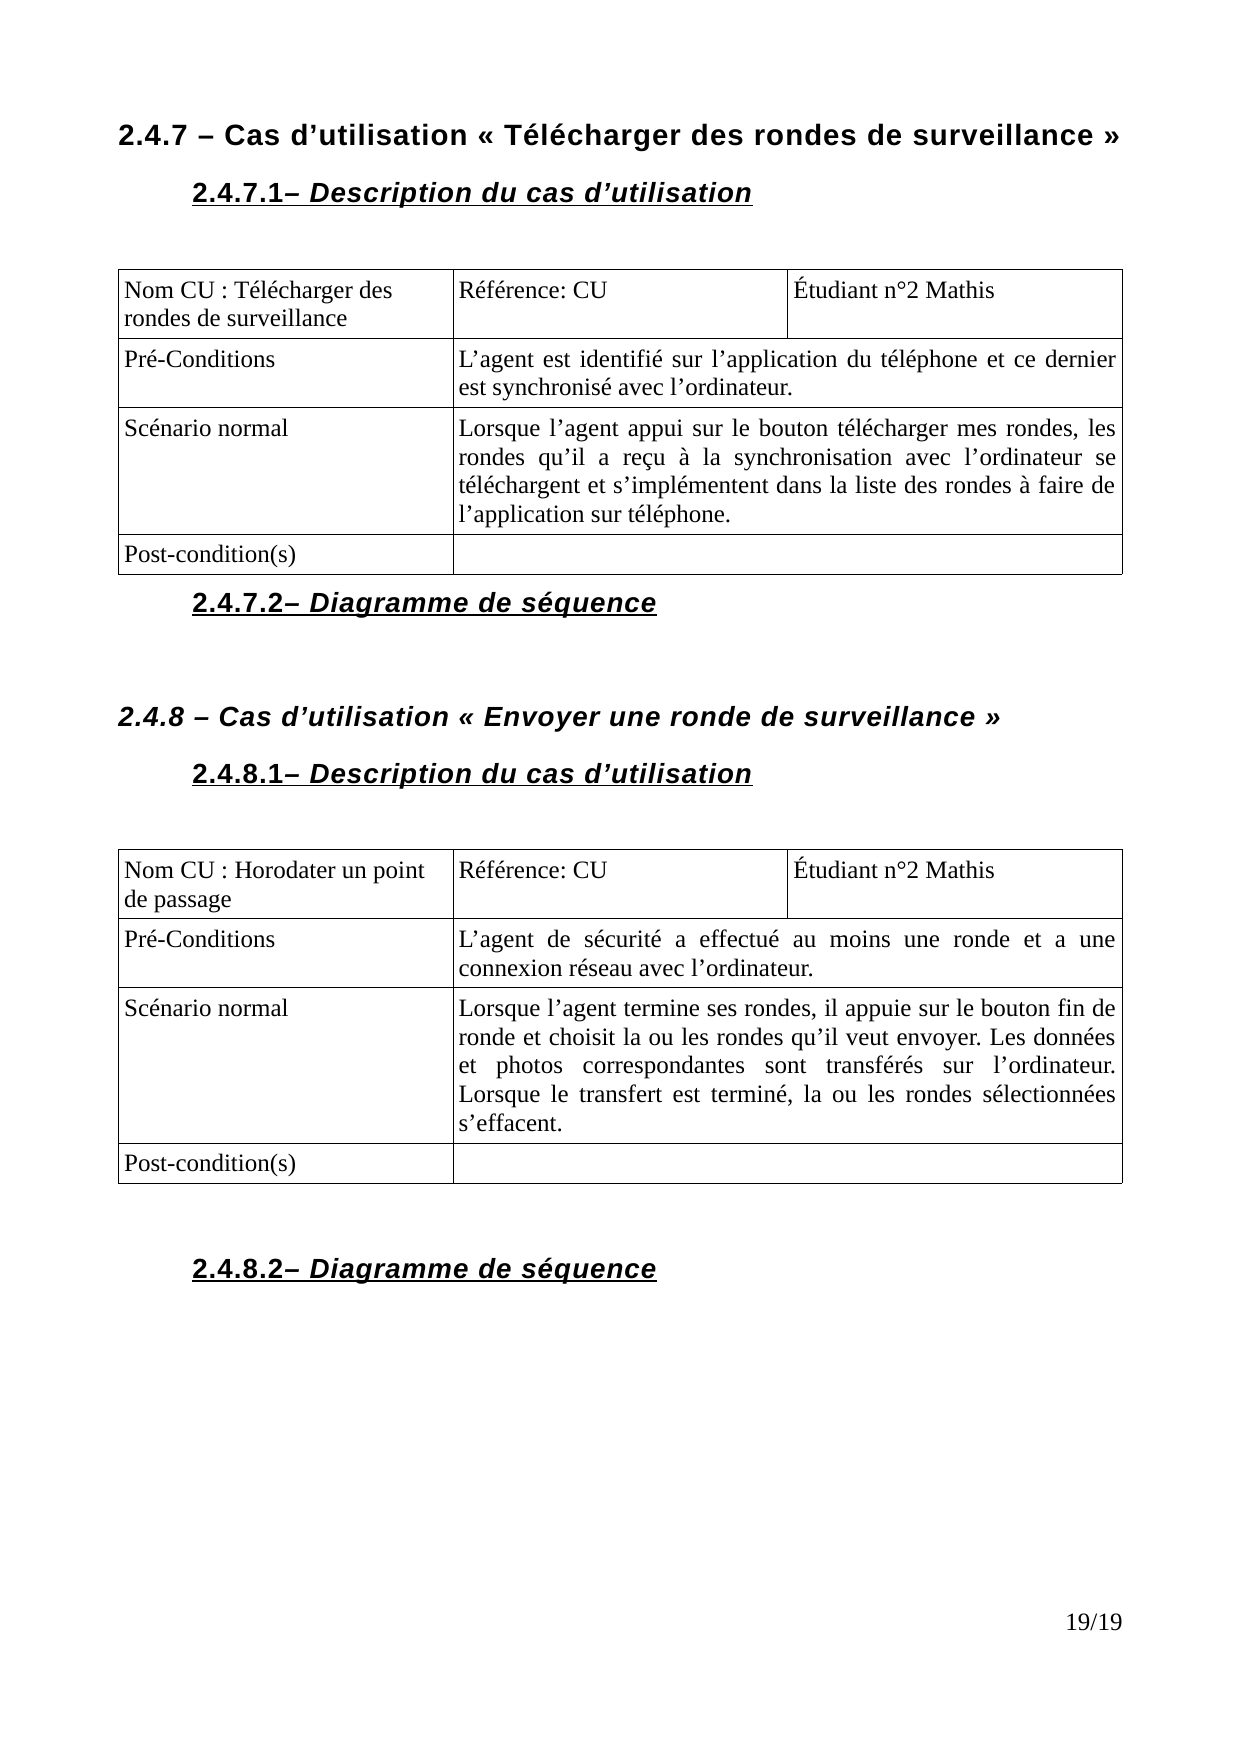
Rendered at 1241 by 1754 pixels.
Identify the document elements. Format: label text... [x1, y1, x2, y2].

table_cell [454, 535, 1122, 574]
table_cell Scénario normal [119, 988, 453, 1142]
table_cell Lorsque l’agent termine ses rondes, il appuie sur le bouton fin de ronde et choisit la ou les rondes qu’il veut envoyer. Les données et photos correspondantes sont transférés sur l’ordinateur. Lorsque le transfert est terminé, la ou les rondes sélectionnées s’effacent. [454, 988, 1122, 1142]
table_cell [454, 1144, 1122, 1183]
table_cell L’agent est identifié sur l’application du téléphone et ce dernier est synchronisé avec l’ordinateur. [454, 339, 1122, 407]
subtitle 2.4.8.1– Description du cas d’utilisation [118, 757, 1122, 789]
subtitle 2.4.7.2– Diagramme de séquence [118, 586, 1122, 618]
table_header Étudiant n°2 Mathis [788, 850, 1122, 918]
table_header Nom CU : Horodater un point de passage [119, 850, 453, 918]
table_header Référence: CU [454, 850, 787, 918]
table_header Étudiant n°2 Mathis [788, 270, 1122, 338]
table_header Référence: CU [454, 270, 787, 338]
subtitle 2.4.7.1– Description du cas d’utilisation [118, 177, 1122, 209]
table_header Nom CU : Télécharger des rondes de surveillance [119, 270, 453, 338]
subtitle 2.4.8.2– Diagramme de séquence [118, 1252, 1122, 1284]
table_cell Lorsque l’agent appui sur le bouton télécharger mes rondes, les rondes qu’il a reçu à la synchronisation avec l’ordinateur se téléchargent et s’implémentent dans la liste des rondes à faire de l’application sur téléphone. [454, 408, 1122, 533]
subtitle 2.4.7 – Cas d’utilisation « Télécharger des rondes de surveillance » [118, 118, 1122, 152]
table_cell Scénario normal [119, 408, 453, 533]
table_cell Pré-Conditions [119, 339, 453, 407]
table_cell Post-condition(s) [119, 1144, 453, 1183]
table_cell L’agent de sécurité a effectué au moins une ronde et a une connexion réseau avec l’ordinateur. [454, 919, 1122, 987]
table_cell Pré-Conditions [119, 919, 453, 987]
subtitle 2.4.8 – Cas d’utilisation « Envoyer une ronde de surveillance » [118, 700, 1122, 732]
table_cell Post-condition(s) [119, 535, 453, 574]
